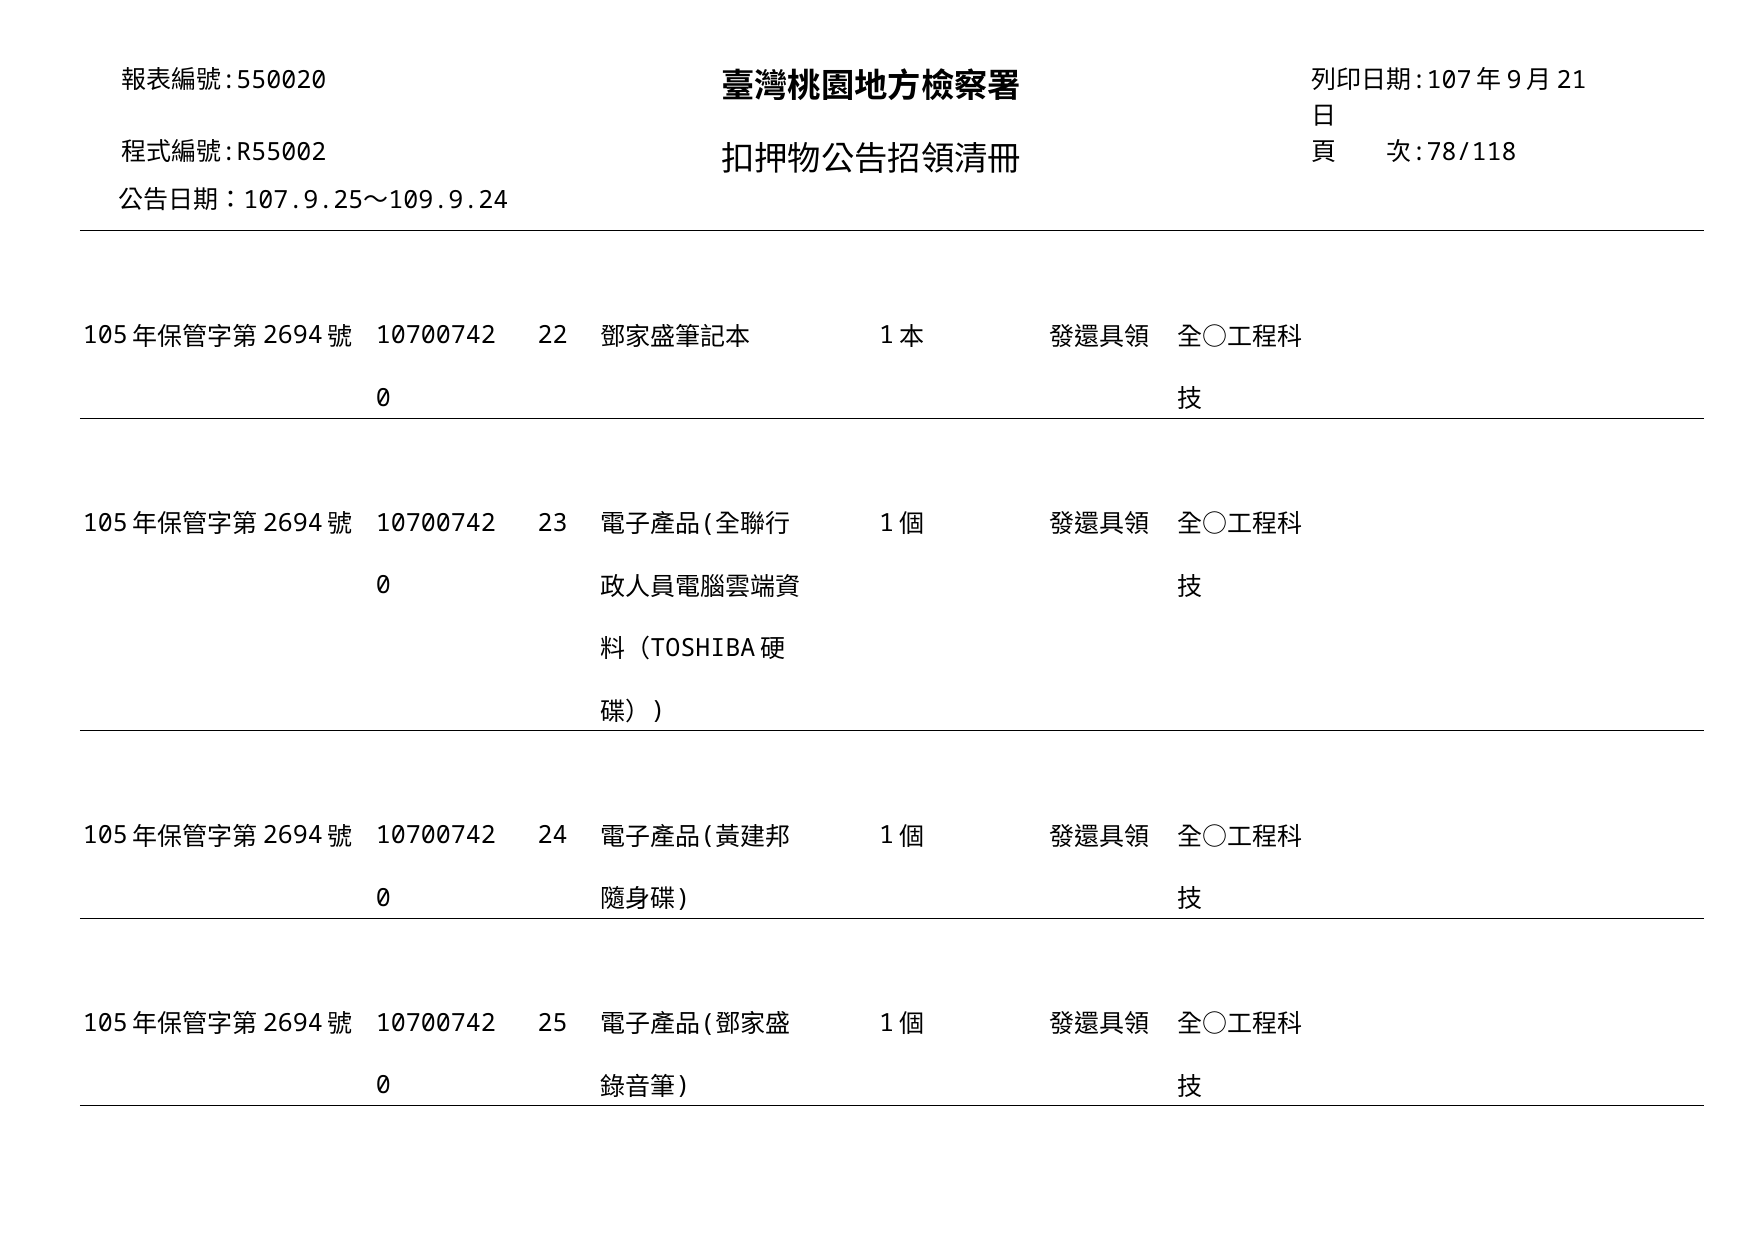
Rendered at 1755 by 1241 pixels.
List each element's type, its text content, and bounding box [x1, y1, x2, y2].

table_cell [1317, 419, 1575, 730]
table_cell 發還具領 [1046, 419, 1175, 730]
table_cell 22 [507, 231, 597, 417]
table_cell 發還具領 [1046, 231, 1175, 417]
table_cell [927, 231, 1046, 417]
table_cell [927, 731, 1046, 917]
table_cell 發還具領 [1046, 919, 1175, 1105]
table_cell [1575, 731, 1704, 917]
table_cell 107007420 [373, 419, 507, 730]
table_cell 24 [507, 731, 597, 917]
table_cell [1317, 919, 1575, 1105]
table_cell 107007420 [373, 231, 507, 417]
table_cell 1個 [808, 419, 927, 730]
table_cell 107007420 [373, 919, 507, 1105]
table_cell [1575, 231, 1704, 417]
table_cell [1317, 231, 1575, 417]
table_cell 鄧家盛筆記本 [597, 231, 807, 417]
table_cell 全○工程科技 [1175, 231, 1317, 417]
table_cell [1317, 731, 1575, 917]
table_cell 1個 [808, 919, 927, 1105]
table_cell [927, 919, 1046, 1105]
table_cell 105年保管字第2694號 [80, 919, 373, 1105]
table_cell 25 [507, 919, 597, 1105]
table_cell 23 [507, 419, 597, 730]
table_cell 1本 [808, 231, 927, 417]
table_cell 105年保管字第2694號 [80, 419, 373, 730]
table_cell 105年保管字第2694號 [80, 731, 373, 917]
table_cell 電子產品(黃建邦隨身碟) [597, 731, 807, 917]
table_cell 全○工程科技 [1175, 731, 1317, 917]
table_cell 105年保管字第2694號 [80, 231, 373, 417]
table_cell 電子產品(全聯行政人員電腦雲端資料（TOSHIBA硬碟）) [597, 419, 807, 730]
table_cell 電子產品(鄧家盛錄音筆) [597, 919, 807, 1105]
table_cell 全○工程科技 [1175, 419, 1317, 730]
table_cell [1575, 919, 1704, 1105]
table_cell 1個 [808, 731, 927, 917]
table_cell 107007420 [373, 731, 507, 917]
table_cell [1575, 419, 1704, 730]
table_cell 發還具領 [1046, 731, 1175, 917]
table_cell [927, 419, 1046, 730]
table_cell 全○工程科技 [1175, 919, 1317, 1105]
